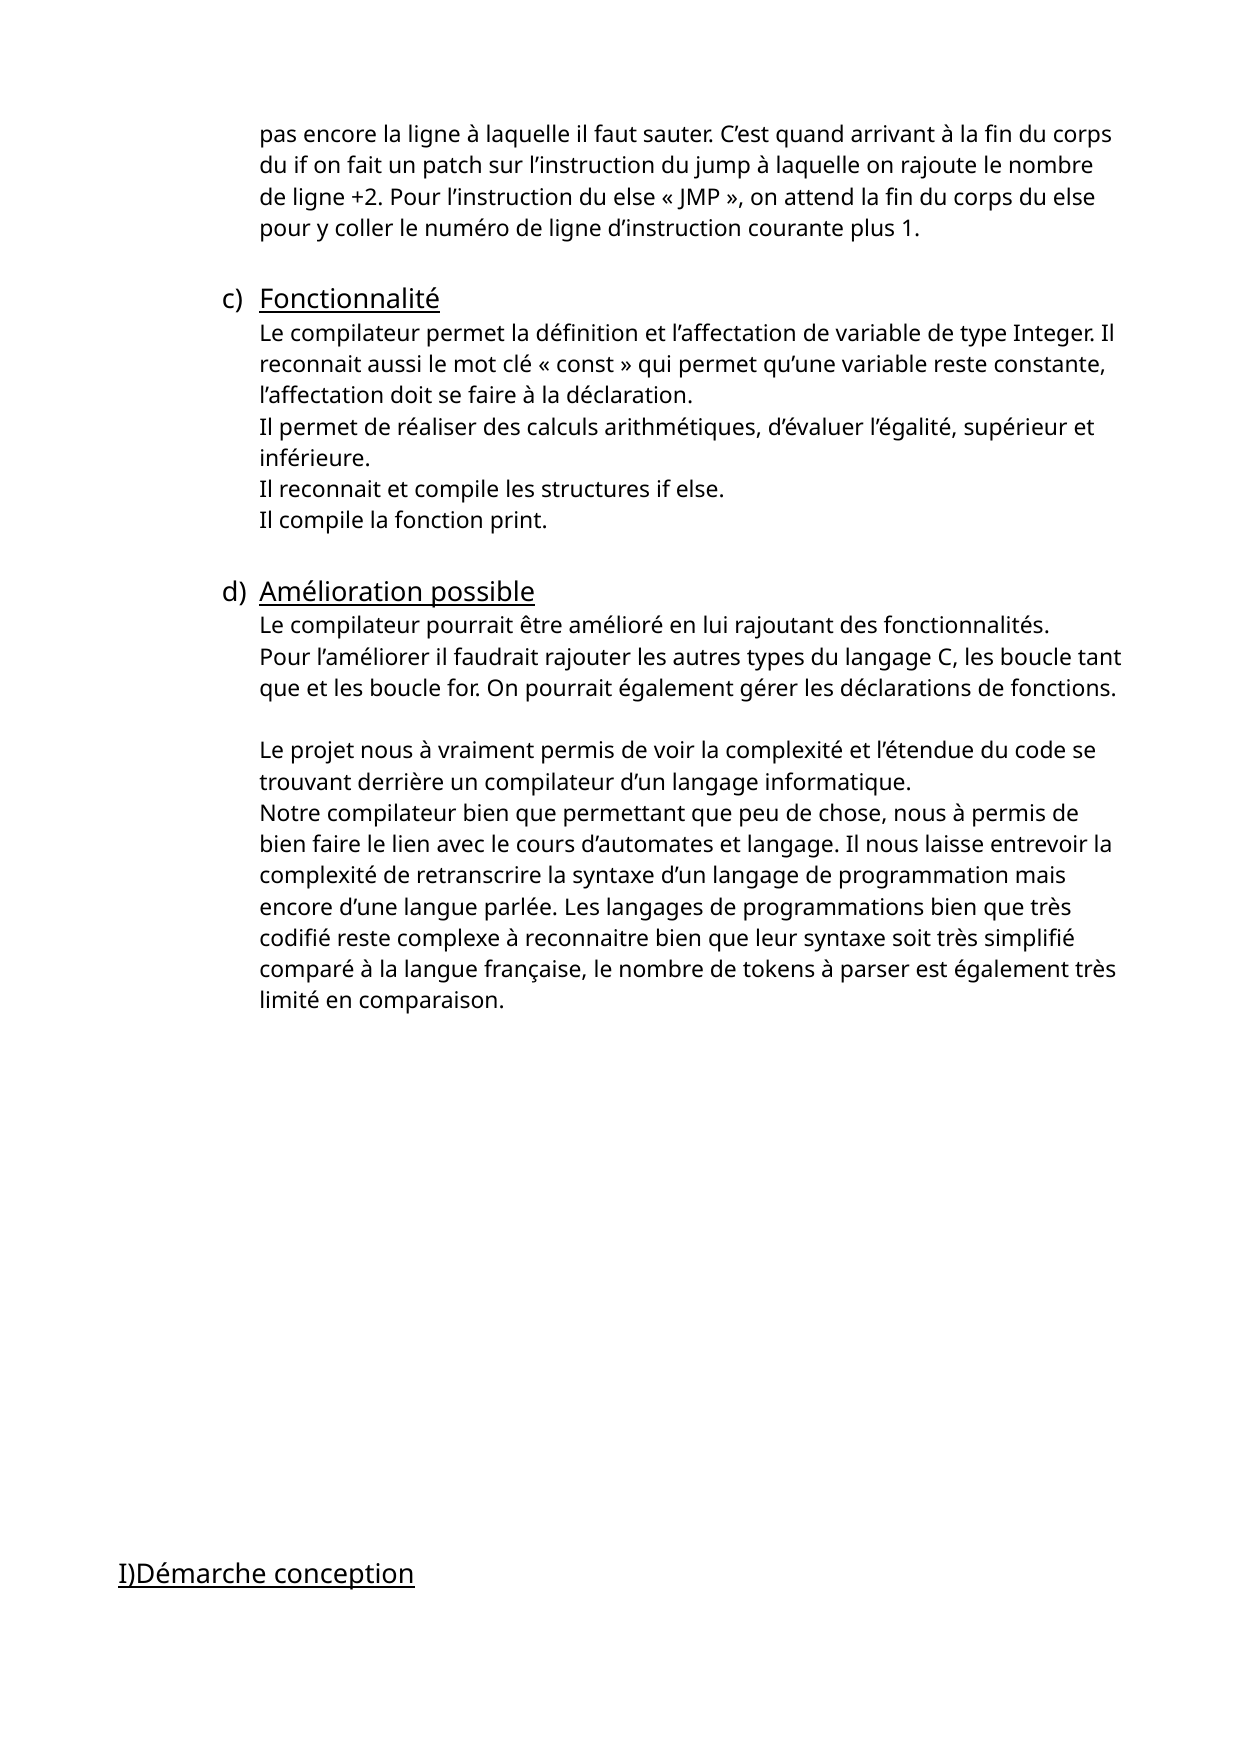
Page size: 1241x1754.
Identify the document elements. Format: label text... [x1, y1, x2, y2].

text Notre compilateur bien que permettant que peu de chose, nous à permis de bien faire le lien avec le cours d’automates et langage. Il nous laisse entrevoir la complexité de retranscrire la syntaxe d’un langage de programmation mais encore d’une langue parlée. Les langages de programmations bien que très codifié reste complexe à reconnaitre bien que leur syntaxe soit très simplifié comparé à la langue française, le nombre de tokens à parser est également très limité en comparaison. [259, 797, 1122, 1016]
list Amélioration possible [222, 572, 1122, 609]
text Pour l’améliorer il faudrait rajouter les autres types du langage C, les boucle tant que et les boucle for. On pourrait également gérer les déclarations de fonctions. [259, 641, 1122, 703]
text I)Démarche conception [118, 1555, 1122, 1592]
text Il reconnait et compile les structures if else. [259, 473, 1122, 504]
text Le compilateur pourrait être amélioré en lui rajoutant des fonctionnalités. [259, 609, 1122, 641]
text Il permet de réaliser des calculs arithmétiques, d’évaluer l’égalité, supérieur et inférieure. [259, 411, 1122, 473]
text Il compile la fonction print. [259, 504, 1122, 536]
text pas encore la ligne à laquelle il faut sauter. C’est quand arrivant à la fin du corps du if on fait un patch sur l’instruction du jump à laquelle on rajoute le nombre de ligne +2. Pour l’instruction du else « JMP », on attend la fin du corps du else pour y coller le numéro de ligne d’instruction courante plus 1. [259, 118, 1122, 243]
text Le projet nous à vraiment permis de voir la complexité et l’étendue du code se trouvant derrière un compilateur d’un langage informatique. [259, 734, 1122, 797]
text Le compilateur permet la définition et l’affectation de variable de type Integer. Il reconnait aussi le mot clé « const » qui permet qu’une variable reste constante, l’affectation doit se faire à la déclaration. [259, 317, 1122, 411]
list Fonctionnalité [222, 280, 1122, 317]
